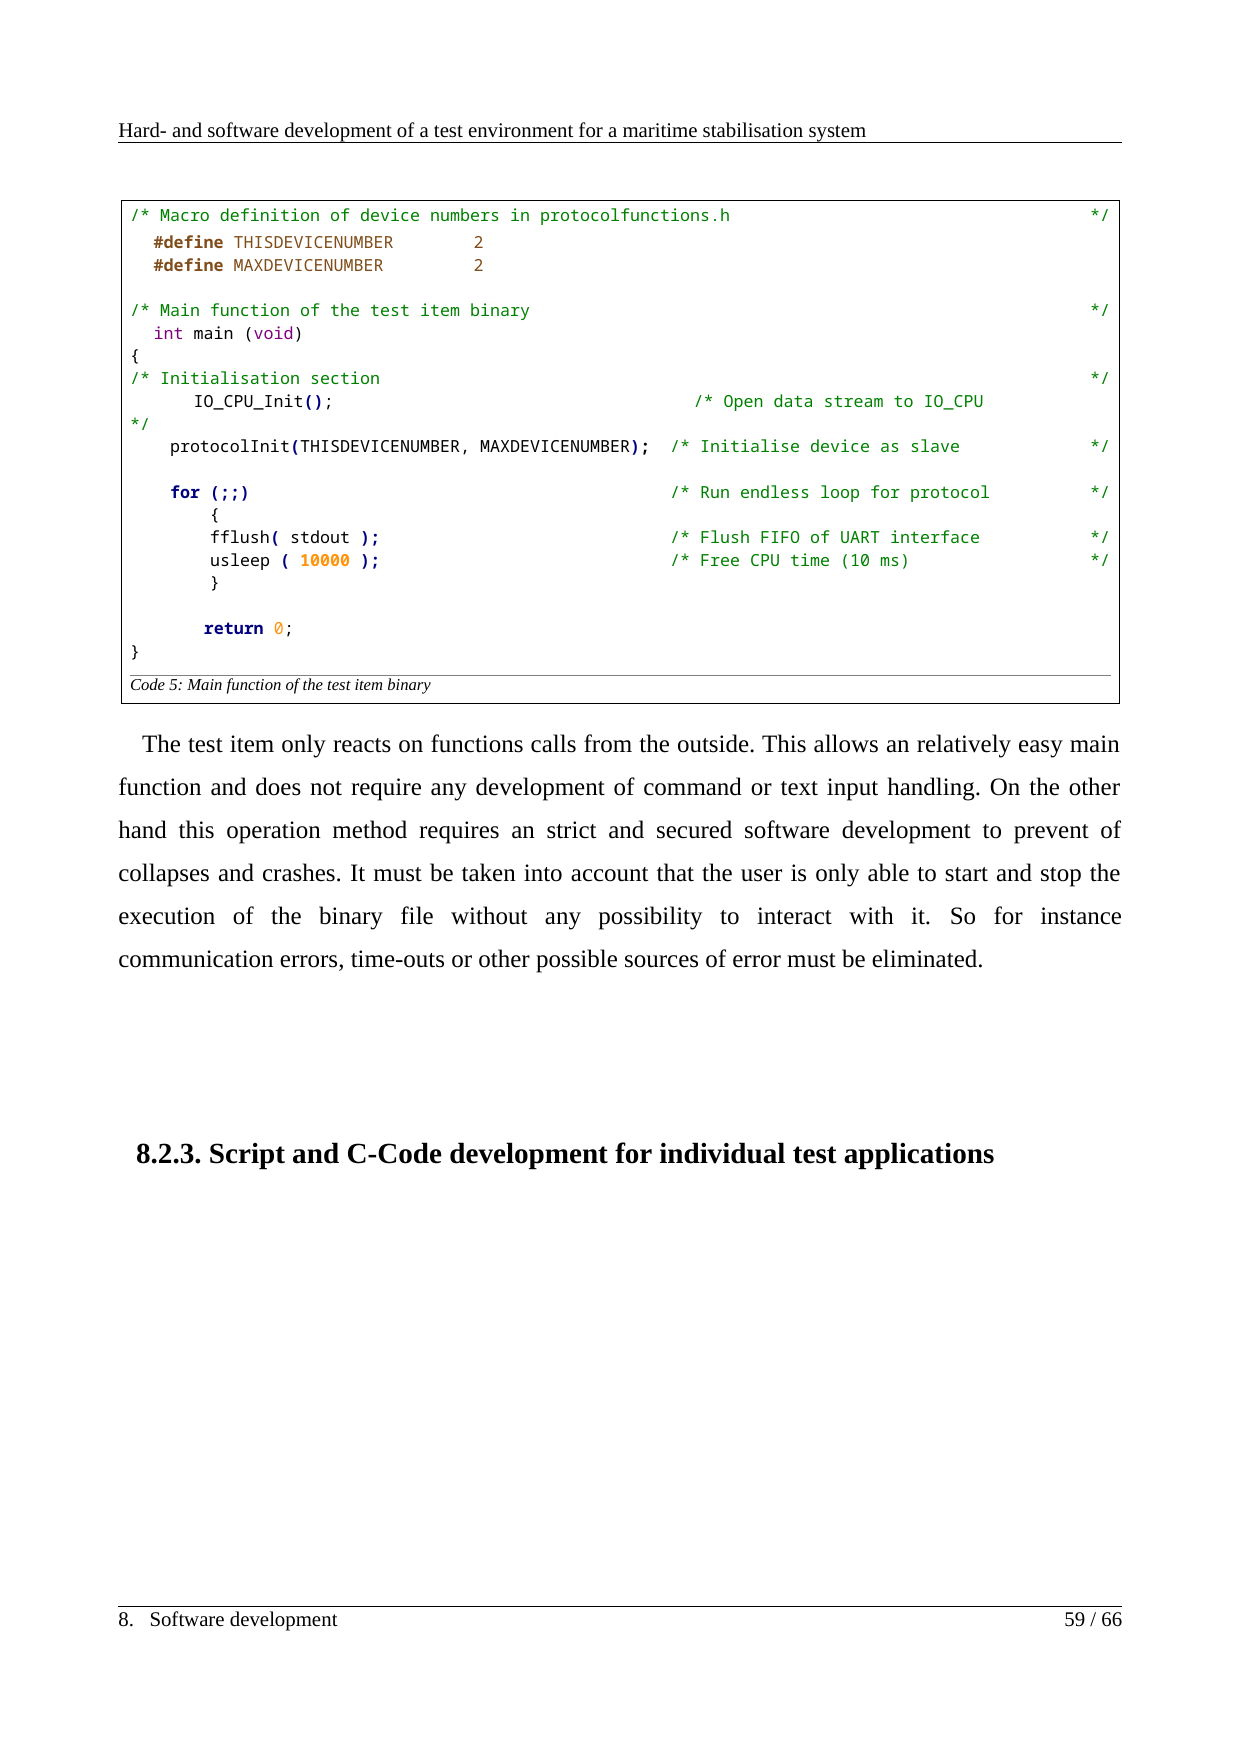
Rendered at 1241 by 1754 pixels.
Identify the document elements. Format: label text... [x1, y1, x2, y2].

text IO_CPU_Init(); /* Open data stream to IO_CPU */ protocolInit(THISDEVICENUMBER, MAXDEVICENUMBER); /* Initialise device as slave */ for (;;) /* Run endless loop for protocol */ { fflush( stdout ); /* Flush FIFO of UART interface */ usleep ( 10000 ); /* Free CPU time (10 ms) */ } [130, 389, 1111, 594]
text Code 5: Main function of the test item binary [130, 676, 1111, 694]
text #define THISDEVICENUMBER 2 [130, 231, 1111, 253]
text The test item only reacts on functions calls from the outside. This allows an relatively easy main function and does not require any development of command or text input handling. On the other hand this operation method requires an strict and secured software development to prevent of collapses and crashes. It must be taken into account that the user is only able to start and stop the execution of the binary file without any possibility to interact with it. So for instance communication errors, time-outs or other possible sources of error must be eliminated. [118, 177, 1122, 973]
text return 0; } [130, 594, 1111, 662]
text /* Macro definition of device numbers in protocolfunctions.h */ [130, 209, 1111, 224]
text int main (void) { /* Initialisation section */ [130, 321, 1111, 389]
subtitle Script and C-Code development for individual test applications [118, 1136, 1122, 1170]
text #define MAXDEVICENUMBER 2 [130, 253, 1111, 276]
text /* Main function of the test item binary */ [130, 299, 1111, 321]
